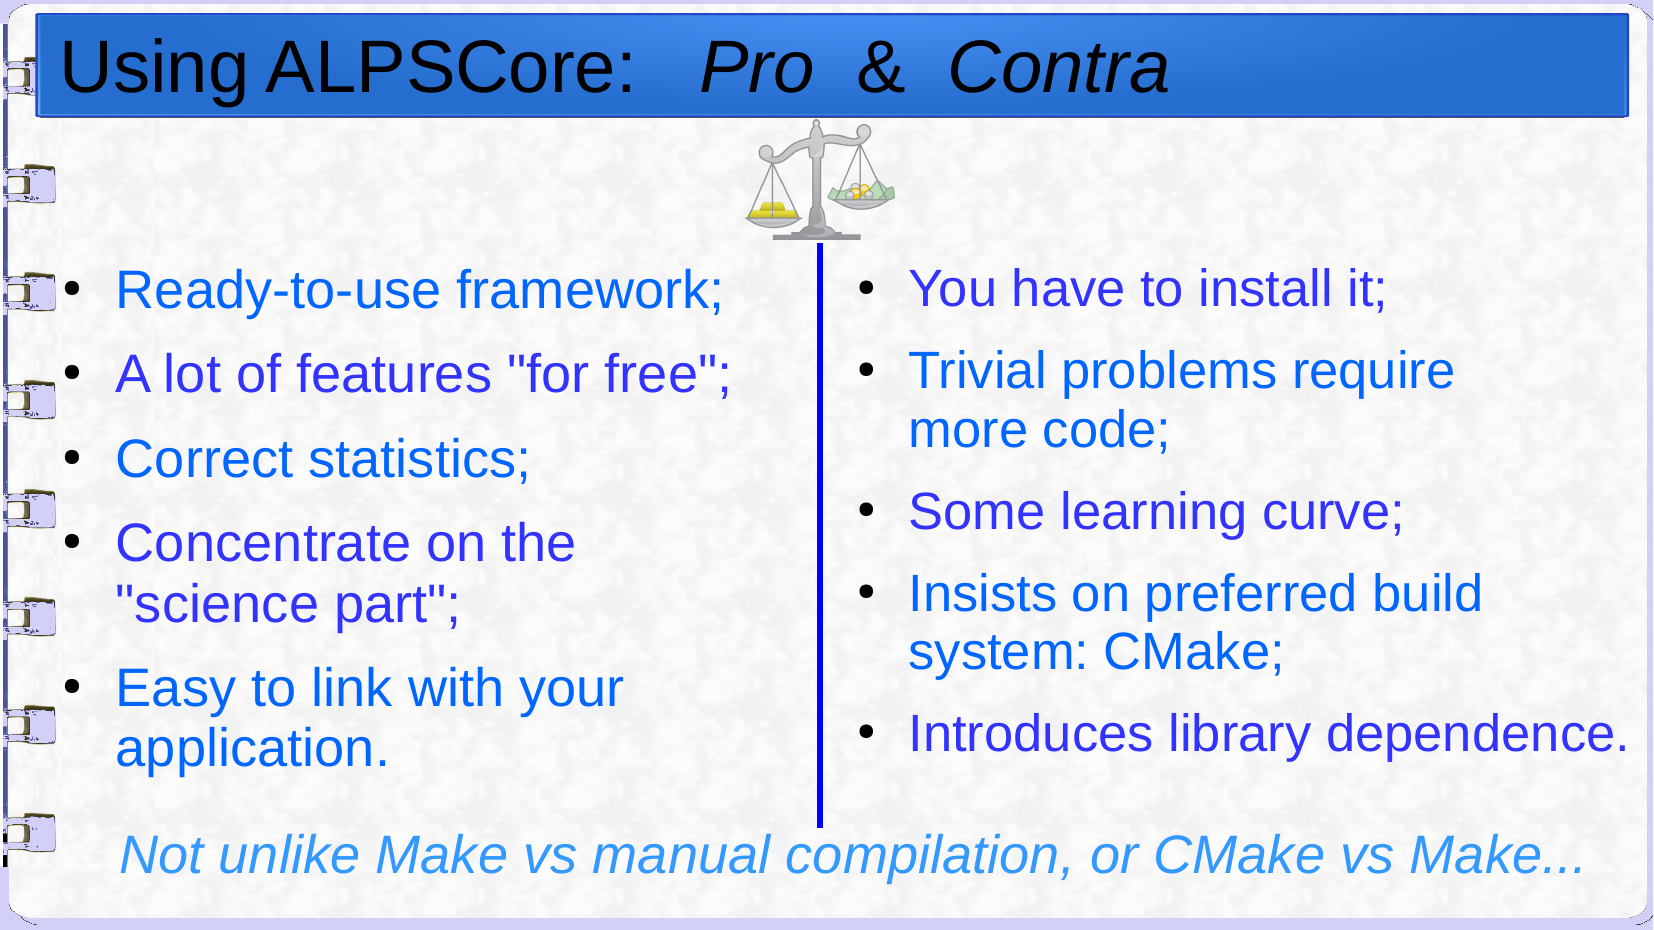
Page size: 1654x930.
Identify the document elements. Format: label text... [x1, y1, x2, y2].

title Using ALPSCore: Pro & Contra [59, 13, 1620, 120]
list Not unlike Make vs manual compilation, or CMake vs Make... [119, 824, 1602, 909]
list Ready-to-use framework; A lot of features "for free"; Correct statistics; Concentrate on the "science part"; Easy to link with your application. [44, 259, 771, 800]
list You have to install it; Trivial problems require more code; Some learning curve; Insists on preferred build system: CMake; Introduces library dependence. [840, 259, 1653, 810]
picture [0, 0, 1654, 930]
